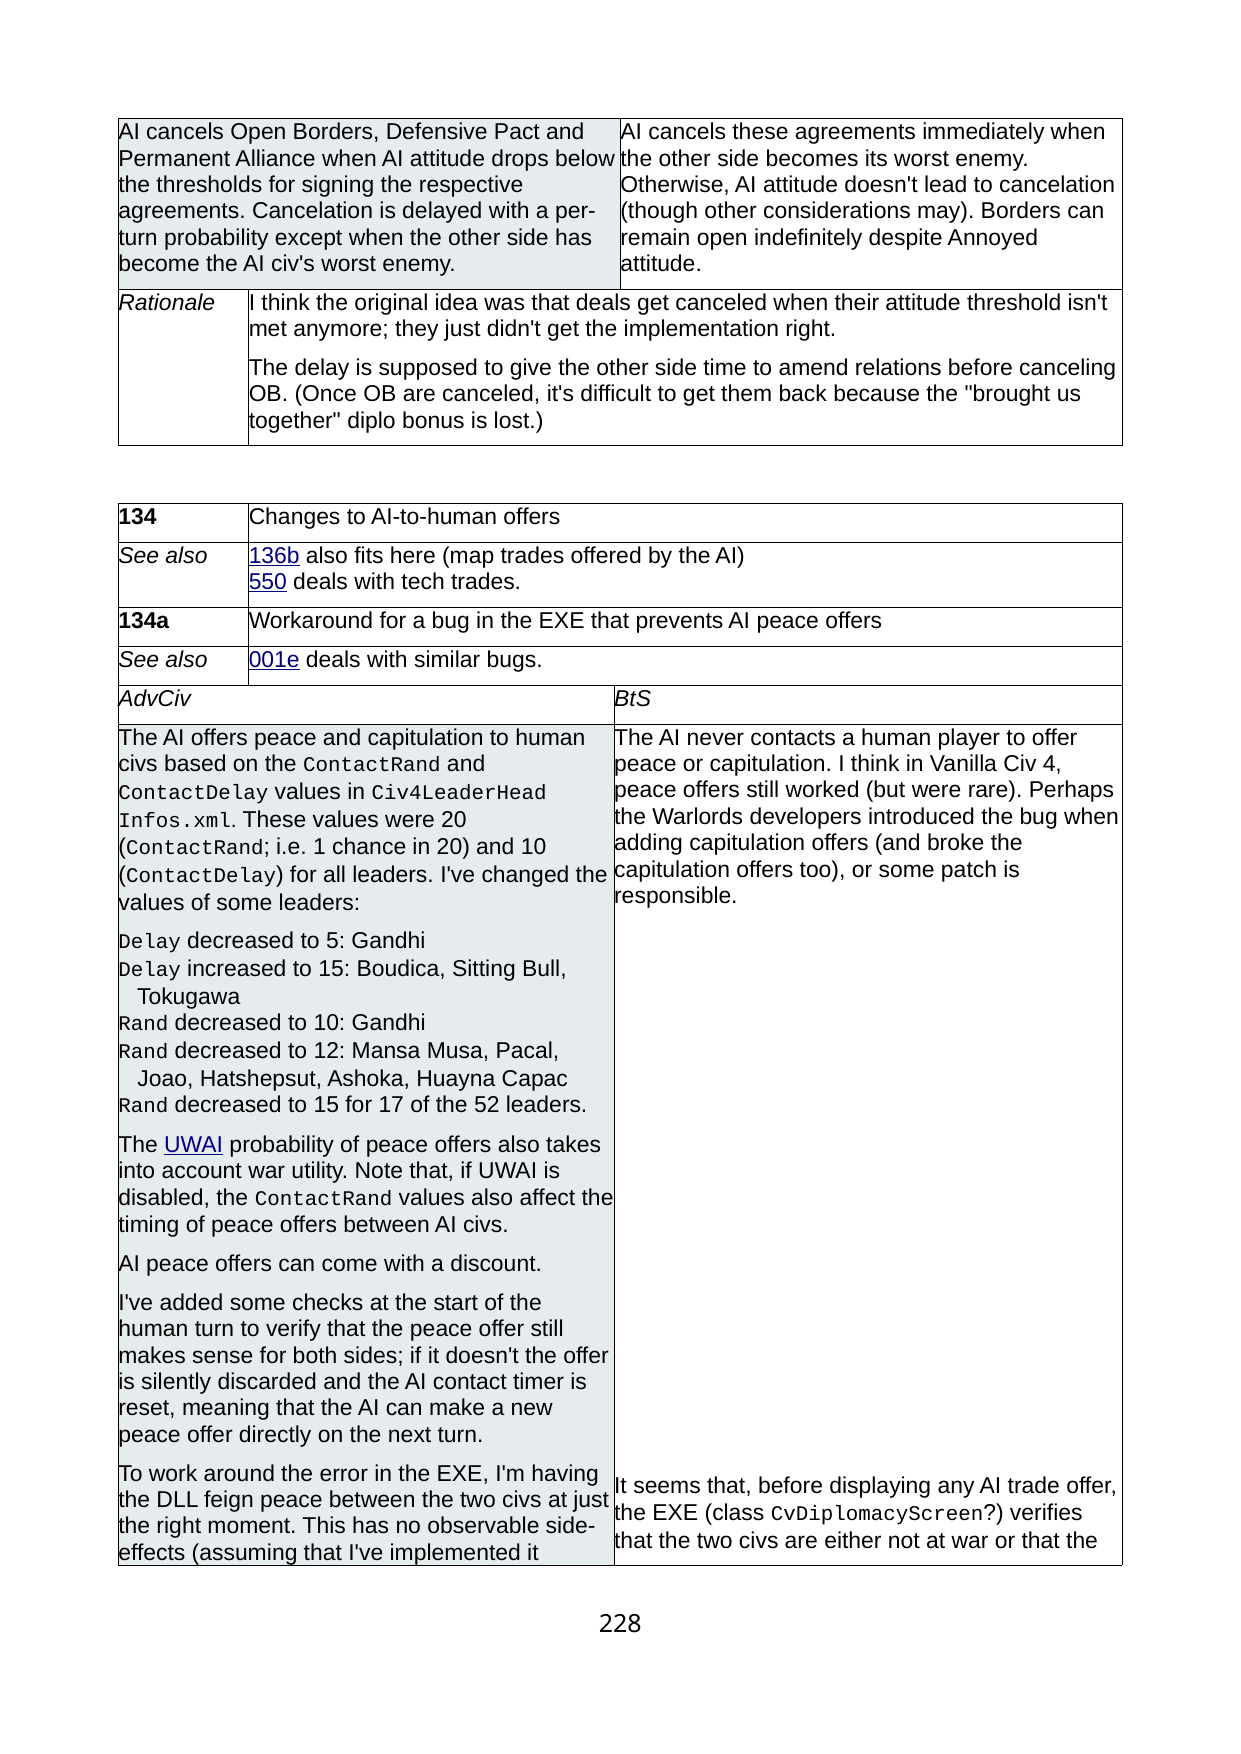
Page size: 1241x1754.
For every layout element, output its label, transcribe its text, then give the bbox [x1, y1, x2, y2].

table_cell Workaround for a bug in the EXE that prevents AI peace offers [249, 608, 1122, 646]
table_cell AI cancels Open Borders, Defensive Pact and Permanent Alliance when AI attitude drops below the thresholds for signing the respective agreements. Cancelation is delayed with a per-turn probability except when the other side has become the AI civ's worst enemy. [119, 119, 620, 289]
table_cell 136b also fits here (map trades offered by the AI) 550 deals with tech trades. [249, 543, 1122, 607]
table_cell Rationale [119, 290, 248, 445]
table_header Changes to AI-to-human offers [249, 504, 1122, 542]
table_cell AI cancels these agreements immediately when the other side becomes its worst enemy. Otherwise, AI attitude doesn't lead to cancelation (though other considerations may). Borders can remain open indefinitely despite Annoyed attitude. [621, 119, 1122, 289]
table_header 134 [119, 504, 248, 542]
table_cell AdvCiv [119, 686, 614, 724]
table_cell I think the original idea was that deals get canceled when their attitude threshold isn't met anymore; they just didn't get the implementation right. The delay is supposed to give the other side time to amend relations before canceling OB. (Once OB are canceled, it's difficult to get them back because the "brought us together" diplo bonus is lost.) [249, 290, 1122, 445]
table_cell 134a [119, 608, 248, 646]
table_cell BtS [615, 686, 1122, 724]
table_cell See also [119, 543, 248, 607]
table_cell The AI never contacts a human player to offer peace or capitulation. I think in Vanilla Civ 4, peace offers still worked (but were rare). Perhaps the Warlords developers introduced the bug when adding capitulation offers (and broke the capitulation offers too), or some patch is responsible. It seems that, before displaying any AI trade offer, the EXE (class CvDiplomacyScreen?) verifies that the two civs are either not at war or that the [615, 725, 1122, 1565]
table_cell 001e deals with similar bugs. [249, 647, 1122, 685]
table_cell See also [119, 647, 248, 685]
table_cell The AI offers peace and capitulation to human civs based on the ContactRand and ContactDelay values in Civ4LeaderHead Infos.xml. These values were 20 (ContactRand; i.e. 1 chance in 20) and 10 (ContactDelay) for all leaders. I've changed the values of some leaders: Delay decreased to 5: Gandhi Delay increased to 15: Boudica, Sitting Bull, Tokugawa Rand decreased to 10: Gandhi Rand decreased to 12: Mansa Musa, Pacal, Joao, Hatshepsut, Ashoka, Huayna Capac Rand decreased to 15 for 17 of the 52 leaders. The UWAI probability of peace offers also takes into account war utility. Note that, if UWAI is disabled, the ContactRand values also affect the timing of peace offers between AI civs. AI peace offers can come with a discount. I've added some checks at the start of the human turn to verify that the peace offer still makes sense for both sides; if it doesn't the offer is silently discarded and the AI contact timer is reset, meaning that the AI can make a new peace offer directly on the next turn. To work around the error in the EXE, I'm having the DLL feign peace between the two civs at just the right moment. This has no observable side-effects (assuming that I've implemented it [119, 725, 614, 1565]
